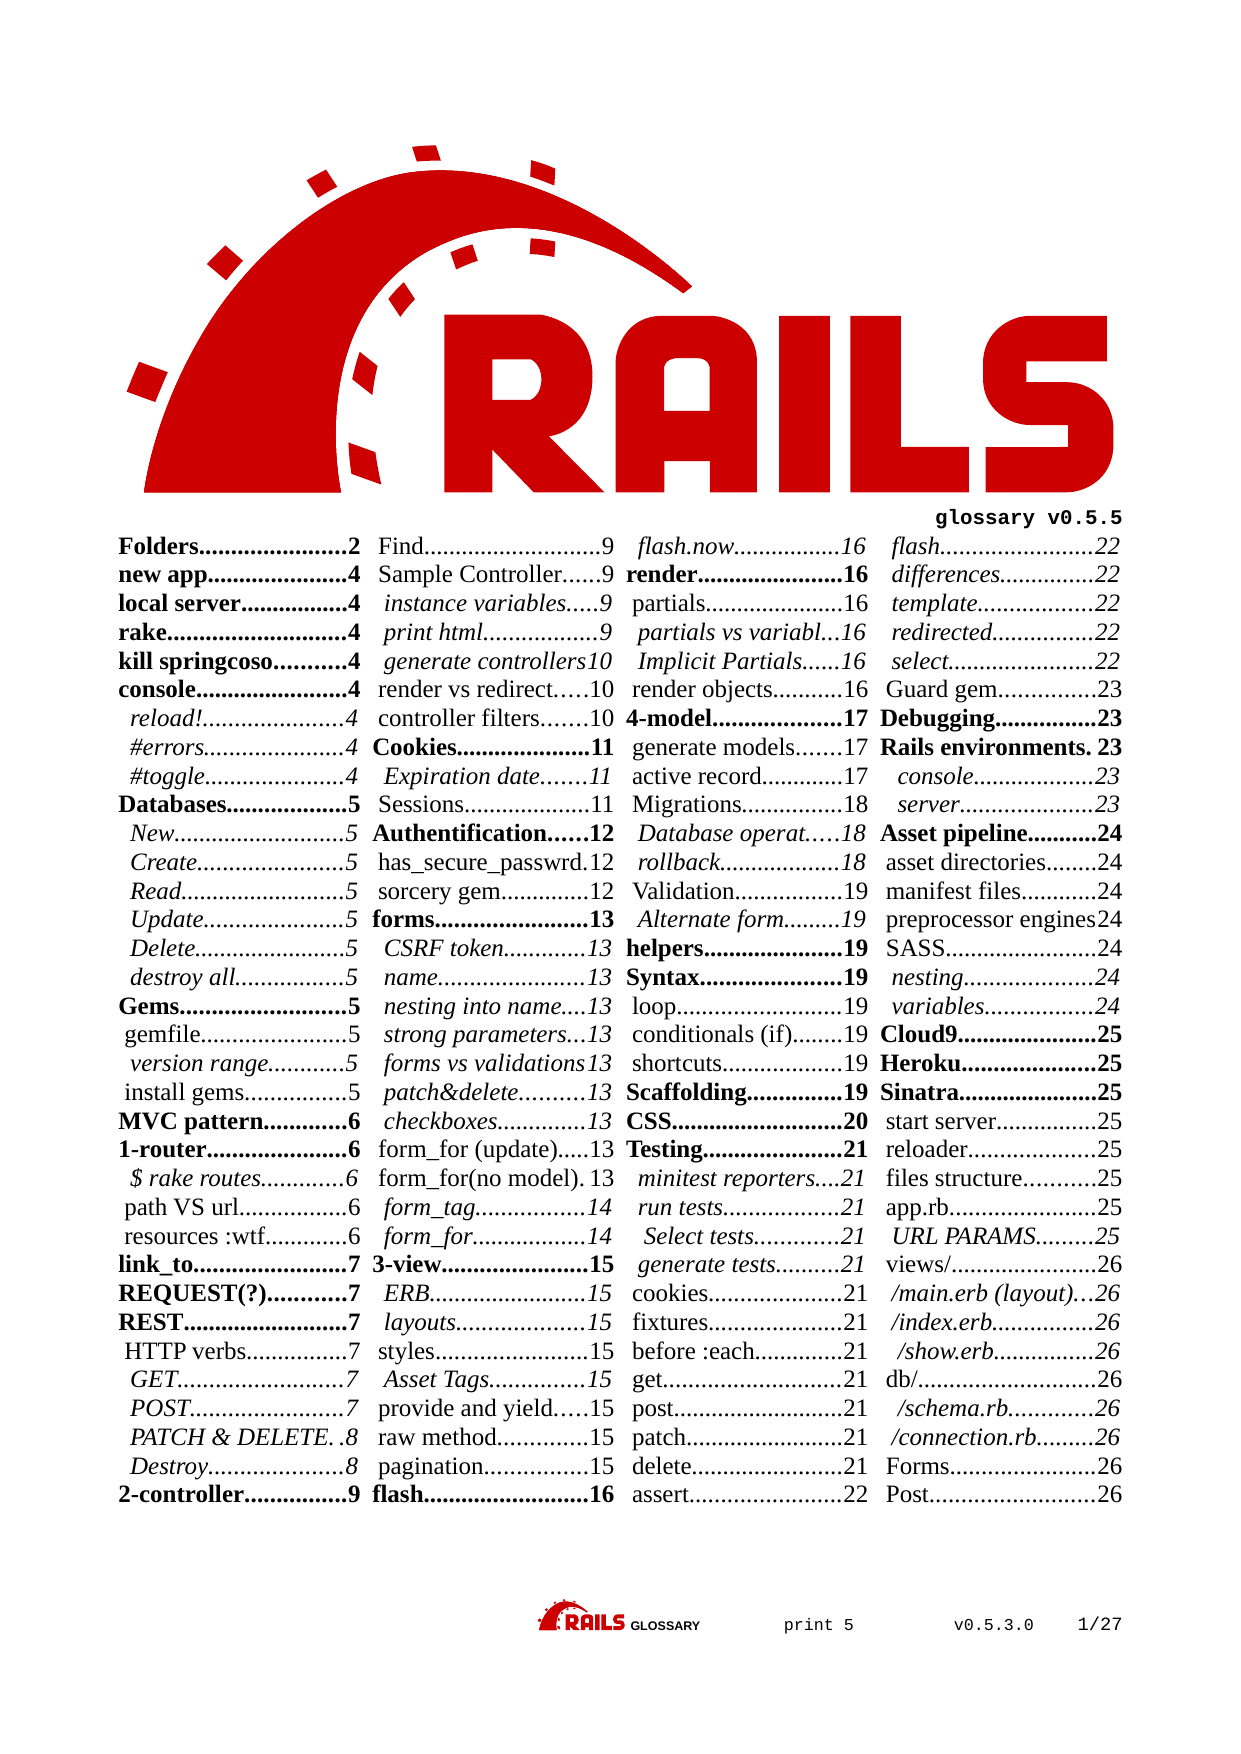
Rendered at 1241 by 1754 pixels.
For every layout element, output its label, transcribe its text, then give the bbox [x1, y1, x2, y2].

text before :each 21 [632, 1336, 868, 1364]
text 1-router 6 [118, 1134, 360, 1163]
text generate models 17 [632, 732, 868, 761]
text layouts 15 [384, 1307, 614, 1336]
text rollback 18 [638, 847, 868, 876]
text Update 5 [130, 904, 360, 933]
text Implicit Partials 16 [638, 646, 868, 674]
text Sessions 11 [378, 789, 614, 818]
text assert 22 [632, 1479, 868, 1508]
text run tests 21 [638, 1192, 868, 1221]
text nesting into name 13 [384, 991, 614, 1019]
text Sinatra 25 [880, 1077, 1122, 1106]
text preprocessor engines 24 [886, 904, 1122, 933]
text forms vs validations 13 [384, 1048, 614, 1077]
text Databases 5 [118, 789, 360, 818]
text print html 9 [384, 617, 614, 646]
text asset directories 24 [886, 847, 1122, 876]
text minitest reporters 21 [638, 1163, 868, 1192]
text Database operat 18 [638, 818, 868, 847]
text resources :wtf 6 [124, 1221, 360, 1249]
text has_secure_passwrd 12 [378, 847, 614, 876]
text version range 5 [130, 1048, 360, 1077]
text reload! 4 [130, 703, 360, 732]
text link_to 7 [118, 1249, 360, 1278]
text flash 22 [891, 531, 1122, 559]
text provide and yield 15 [378, 1393, 614, 1422]
text form_tag 14 [384, 1192, 614, 1221]
text form_for 14 [384, 1221, 614, 1249]
text Authentification 12 [372, 818, 614, 847]
text 2-controller 9 [118, 1479, 360, 1508]
text partials 16 [632, 588, 868, 617]
text controller filters 10 [378, 703, 614, 732]
text Destroy 8 [130, 1451, 360, 1479]
text conditionals (if) 19 [632, 1019, 868, 1048]
text reloader 25 [886, 1134, 1122, 1163]
text instance variables 9 [384, 588, 614, 617]
text /index.erb 26 [891, 1307, 1122, 1336]
text Asset Tags 15 [384, 1364, 614, 1393]
text sorcery gem 12 [378, 876, 614, 904]
text Migrations 18 [632, 789, 868, 818]
text render objects 16 [632, 674, 868, 703]
text #errors 4 [130, 732, 360, 761]
text Gems 5 [118, 991, 360, 1019]
text MVC pattern 6 [118, 1106, 360, 1134]
text app.rb 25 [886, 1192, 1122, 1221]
text HTTP verbs 7 [124, 1336, 360, 1364]
text GET 7 [130, 1364, 360, 1393]
text db/ 26 [886, 1364, 1122, 1393]
text URL PARAMS 25 [891, 1221, 1122, 1249]
text raw method 15 [378, 1422, 614, 1451]
text destroy all 5 [130, 962, 360, 991]
text glossary v0.5.5 [118, 507, 1122, 531]
text files structure 25 [886, 1163, 1122, 1192]
text pagination 15 [378, 1451, 614, 1479]
text Testing 21 [626, 1134, 868, 1163]
text rake 4 [118, 617, 360, 646]
text install gems 5 [124, 1077, 360, 1106]
text partials vs variabl 16 [638, 617, 868, 646]
text New 5 [130, 818, 360, 847]
text Find 9 [378, 531, 614, 559]
text patch&delete 13 [384, 1077, 614, 1106]
text redirected 22 [891, 617, 1122, 646]
text form_for(no model) 13 [378, 1163, 614, 1192]
text Read 5 [130, 876, 360, 904]
text active record 17 [632, 761, 868, 789]
text Alternate form 19 [638, 904, 868, 933]
text loop 19 [632, 991, 868, 1019]
text select 22 [891, 646, 1122, 674]
text POST 7 [130, 1393, 360, 1422]
text local server 4 [118, 588, 360, 617]
text Sample Controller 9 [378, 559, 614, 588]
text PATCH & DELETE 8 [130, 1422, 360, 1451]
text nesting 24 [891, 962, 1122, 991]
text 4-model 17 [626, 703, 868, 732]
text ERB 15 [384, 1278, 614, 1307]
text Cloud9 25 [880, 1019, 1122, 1048]
text new app 4 [118, 559, 360, 588]
text start server 25 [886, 1106, 1122, 1134]
text /connection.rb 26 [891, 1422, 1122, 1451]
text Create 5 [130, 847, 360, 876]
text flash 16 [372, 1479, 614, 1508]
text Select tests 21 [643, 1221, 868, 1249]
text manifest files 24 [886, 876, 1122, 904]
text console 4 [118, 674, 360, 703]
text Validation 19 [632, 876, 868, 904]
text server 23 [897, 789, 1122, 818]
text post 21 [632, 1393, 868, 1422]
text delete 21 [632, 1451, 868, 1479]
text Delete 5 [130, 933, 360, 962]
text cookies 21 [632, 1278, 868, 1307]
text kill springcoso 4 [118, 646, 360, 674]
text helpers 19 [626, 933, 868, 962]
text CSRF token 13 [384, 933, 614, 962]
text Expiration date 11 [384, 761, 614, 789]
text template 22 [891, 588, 1122, 617]
text console 23 [897, 761, 1122, 789]
text Debugging 23 [880, 703, 1122, 732]
text /main.erb (layout) 26 [891, 1278, 1122, 1307]
text CSS 20 [626, 1106, 868, 1134]
text #toggle 4 [130, 761, 360, 789]
text Folders 2 [118, 531, 360, 559]
text SASS 24 [886, 933, 1122, 962]
text render 16 [626, 559, 868, 588]
text Rails environments 23 [880, 732, 1122, 761]
text variables 24 [891, 991, 1122, 1019]
text Cookies 11 [372, 732, 614, 761]
text render vs redirect 10 [378, 674, 614, 703]
text form_for (update) 13 [378, 1134, 614, 1163]
text Guard gem 23 [886, 674, 1122, 703]
text generate tests 21 [638, 1249, 868, 1278]
text strong parameters 13 [384, 1019, 614, 1048]
text Syntax 19 [626, 962, 868, 991]
text fixtures 21 [632, 1307, 868, 1336]
text 3-view 15 [372, 1249, 614, 1278]
text patch 21 [632, 1422, 868, 1451]
text styles 15 [378, 1336, 614, 1364]
text Asset pipeline 24 [880, 818, 1122, 847]
text Heroku 25 [880, 1048, 1122, 1077]
text Forms 26 [886, 1451, 1122, 1479]
text get 21 [632, 1364, 868, 1393]
text checkboxes 13 [384, 1106, 614, 1134]
text REST 7 [118, 1307, 360, 1336]
text gemfile 5 [124, 1019, 360, 1048]
text REQUEST(?) 7 [118, 1278, 360, 1307]
text path VS url 6 [124, 1192, 360, 1221]
text shortcuts 19 [632, 1048, 868, 1077]
text differences 22 [891, 559, 1122, 588]
text Post 26 [886, 1479, 1122, 1508]
text Scaffolding 19 [626, 1077, 868, 1106]
text generate controllers 10 [384, 646, 614, 674]
text $ rake routes 6 [130, 1163, 360, 1192]
text views/ 26 [886, 1249, 1122, 1278]
text /schema.rb 26 [891, 1393, 1122, 1422]
text flash.now 16 [638, 531, 868, 559]
text forms 13 [372, 904, 614, 933]
text /show.erb 26 [891, 1336, 1122, 1364]
text name 13 [384, 962, 614, 991]
